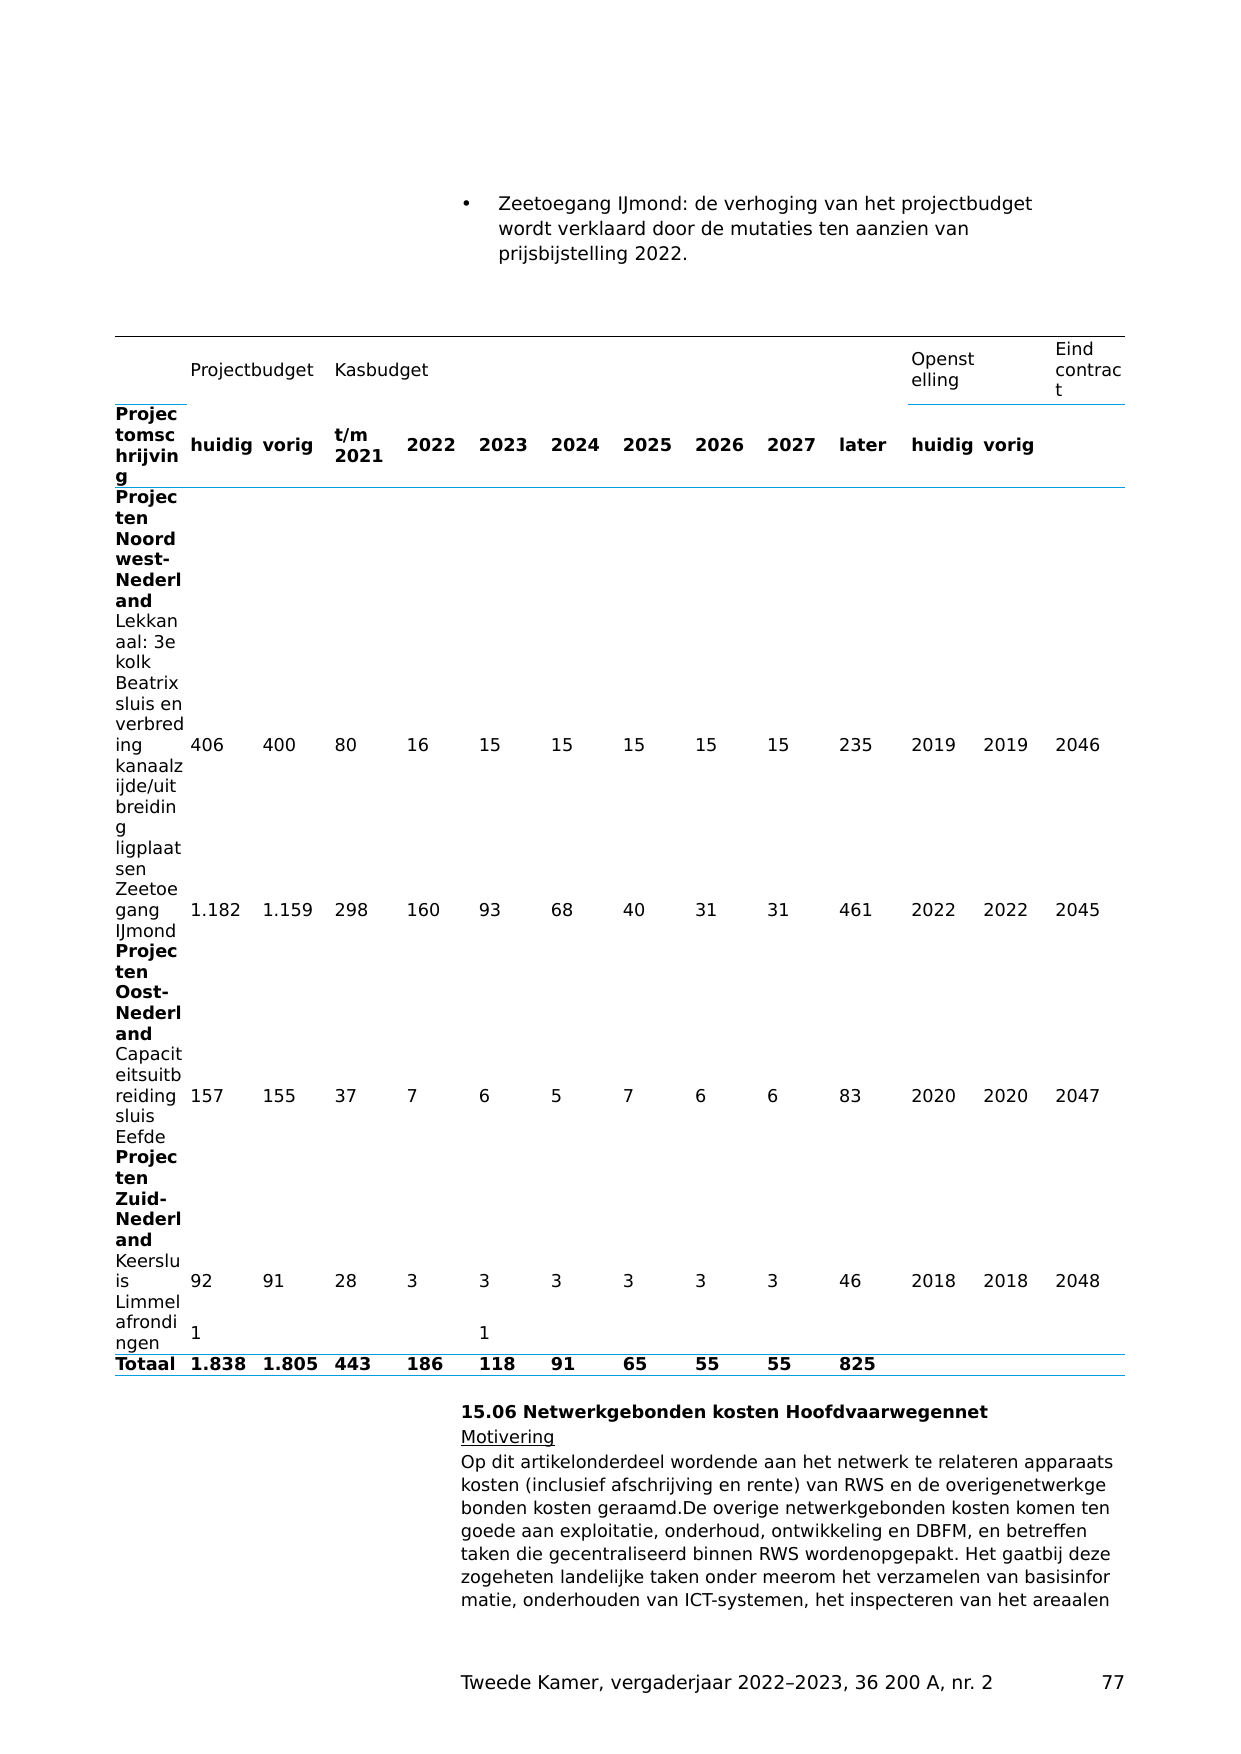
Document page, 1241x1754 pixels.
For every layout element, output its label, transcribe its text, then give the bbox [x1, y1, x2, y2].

table_cell 31 [692, 879, 764, 941]
table_cell [764, 941, 836, 1044]
table_cell Totaal [115, 1355, 187, 1375]
table_cell 15 [764, 611, 836, 879]
table_cell 2025 [620, 404, 692, 487]
table_cell 1.159 [259, 879, 331, 941]
table_cell 15 [548, 611, 620, 879]
table_cell [764, 488, 836, 611]
table_cell 3 [548, 1251, 620, 1312]
table_cell Openstelling [908, 337, 980, 404]
table_cell huidig [908, 405, 980, 487]
table_cell [908, 941, 980, 1044]
table_cell [764, 1148, 836, 1251]
table_cell 46 [836, 1251, 908, 1312]
table_cell [259, 941, 331, 1044]
table_cell [1052, 1148, 1125, 1251]
table_cell Projecten Zuid-Nederland [115, 1148, 187, 1251]
table_cell [836, 941, 908, 1044]
table_cell [980, 337, 1052, 404]
table_cell [187, 488, 259, 611]
table_cell [548, 1313, 620, 1354]
table_cell 1.182 [187, 879, 259, 941]
table_cell 461 [836, 879, 908, 941]
table_cell [980, 1355, 1052, 1375]
table_cell [620, 488, 692, 611]
table_cell 3 [404, 1251, 476, 1312]
table_cell 40 [620, 879, 692, 941]
table_cell [259, 488, 331, 611]
table_cell [1052, 1313, 1125, 1354]
table_cell [187, 1148, 259, 1251]
table_cell 55 [692, 1355, 764, 1375]
table_cell 3 [476, 1251, 548, 1312]
table_cell 16 [404, 611, 476, 879]
table_cell 2024 [548, 404, 620, 487]
table_cell 298 [331, 879, 403, 941]
table_cell [908, 1355, 980, 1375]
table_cell 400 [259, 611, 331, 879]
table_cell vorig [259, 404, 331, 487]
table_cell [1052, 488, 1125, 611]
table_cell [836, 1313, 908, 1354]
table_cell [620, 1313, 692, 1354]
table_cell 2022 [980, 879, 1052, 941]
table_cell 443 [331, 1355, 403, 1375]
table_cell [980, 488, 1052, 611]
table_cell [115, 337, 187, 404]
table_cell 6 [476, 1044, 548, 1147]
table_cell 2018 [908, 1251, 980, 1312]
table_cell 157 [187, 1044, 259, 1147]
table_cell 406 [187, 611, 259, 879]
table_cell 2046 [1052, 611, 1125, 879]
table_cell 6 [764, 1044, 836, 1147]
table_cell [187, 941, 259, 1044]
table_cell 160 [404, 879, 476, 941]
text Motivering [461, 1425, 1125, 1448]
table_cell 2048 [1052, 1251, 1125, 1312]
table_cell Capaciteitsuitbreiding sluis Eefde [115, 1044, 187, 1147]
table_cell 37 [331, 1044, 403, 1147]
table_cell 1.838 [187, 1355, 259, 1375]
table_cell huidig [187, 404, 259, 487]
table_cell [908, 488, 980, 611]
table_cell [764, 1313, 836, 1354]
table_cell [259, 1313, 331, 1354]
table_cell vorig [980, 405, 1052, 487]
table_cell Eind contract [1052, 337, 1125, 404]
table_cell 1 [187, 1313, 259, 1354]
table_cell [980, 941, 1052, 1044]
table_cell 3 [620, 1251, 692, 1312]
table_cell [331, 1313, 403, 1354]
table_cell 7 [404, 1044, 476, 1147]
table_cell 15 [692, 611, 764, 879]
list Zeetoegang IJmond: de verhoging van het projectbudget wordt verklaard door de mutaties ten aanzien van prijsbijstelling 2022. [461, 191, 1125, 266]
table_cell 31 [764, 879, 836, 941]
table_cell Projectomschrijving [115, 405, 187, 487]
table_cell [692, 1148, 764, 1251]
table_cell 2020 [980, 1044, 1052, 1147]
table_cell 1 [476, 1313, 548, 1354]
table_cell [331, 488, 403, 611]
table_cell 7 [620, 1044, 692, 1147]
table_cell [259, 1148, 331, 1251]
table_cell 80 [331, 611, 403, 879]
table_cell 2020 [908, 1044, 980, 1147]
table_cell 2019 [908, 611, 980, 879]
table_cell [1052, 405, 1125, 487]
table_cell [692, 941, 764, 1044]
table_cell later [836, 404, 908, 487]
table_cell [980, 1313, 1052, 1354]
table_cell [404, 1148, 476, 1251]
table_cell 83 [836, 1044, 908, 1147]
table_cell 155 [259, 1044, 331, 1147]
table_cell 2023 [476, 404, 548, 487]
text Op dit artikelonderdeel wordende aan het netwerk te relateren apparaats­ kosten (inclusief afschrijving en rente) van RWS en de overigenetwerkge­ bonden kosten geraamd.De overige netwerkgebonden kosten komen ten goede aan exploitatie, onderhoud, ontwikkeling en DBFM, en betreffen taken die gecentraliseerd binnen RWS wordenopgepakt. Het gaatbij deze zogeheten landelijke taken onder meerom het verzamelen van basisinfor­ matie, onderhouden van ICT-systemen, het inspecteren van het areaalen [461, 1450, 1125, 1611]
table_cell [404, 1313, 476, 1354]
table_cell [548, 1148, 620, 1251]
table_cell 15 [476, 611, 548, 879]
table_cell 91 [548, 1355, 620, 1375]
table_cell Projectbudget [187, 337, 331, 404]
table_cell [1052, 1355, 1125, 1375]
table_cell [404, 941, 476, 1044]
table_cell [692, 1313, 764, 1354]
text 15.06 Netwerkgebonden kosten Hoofdvaarwegennet [461, 1400, 1125, 1423]
table_cell [620, 941, 692, 1044]
table_cell [836, 488, 908, 611]
table_cell [476, 488, 548, 611]
table_cell 2019 [980, 611, 1052, 879]
table_cell 2026 [692, 404, 764, 487]
table_cell [620, 1148, 692, 1251]
table_cell 118 [476, 1355, 548, 1375]
table_cell 186 [404, 1355, 476, 1375]
table_cell [331, 941, 403, 1044]
table_cell 3 [764, 1251, 836, 1312]
table_cell [548, 941, 620, 1044]
table_cell [476, 941, 548, 1044]
table_cell 825 [836, 1355, 908, 1375]
table_cell [1052, 941, 1125, 1044]
table_cell 6 [692, 1044, 764, 1147]
table_cell [476, 1148, 548, 1251]
table_header Tabel 53 Projectoverzicht behorende bij 15.04: Geïntegreerde contractvormen/PPS Hoofdvaarwegennet (bedragen x € 1 miljoen) [115, 288, 1125, 336]
table_cell 91 [259, 1251, 331, 1312]
table_cell 2047 [1052, 1044, 1125, 1147]
table_cell 15 [620, 611, 692, 879]
table_cell 2018 [980, 1251, 1052, 1312]
table_cell 2022 [908, 879, 980, 941]
table_cell Zeetoegang IJmond [115, 879, 187, 941]
table_cell [404, 488, 476, 611]
table_cell 65 [620, 1355, 692, 1375]
table_cell 55 [764, 1355, 836, 1375]
table_cell [548, 488, 620, 611]
table_cell 68 [548, 879, 620, 941]
table_cell 28 [331, 1251, 403, 1312]
table_cell [836, 1148, 908, 1251]
table_cell 3 [692, 1251, 764, 1312]
table_cell afrondingen [115, 1313, 187, 1354]
table_cell [908, 1313, 980, 1354]
table_cell Projecten Oost-Nederland [115, 941, 187, 1044]
table_cell 235 [836, 611, 908, 879]
table_cell [692, 488, 764, 611]
table_cell Lekkanaal: 3e kolk Beatrixsluis en verbreding kanaalzijde/uitbreiding ligplaatsen [115, 611, 187, 879]
table_cell 2027 [764, 404, 836, 487]
table_cell Projecten Noordwest-Nederland [115, 488, 187, 611]
table_cell 92 [187, 1251, 259, 1312]
table_cell Kasbudget [331, 337, 908, 404]
table_cell 1.805 [259, 1355, 331, 1375]
table_cell t/m 2021 [331, 404, 403, 487]
table_cell 2022 [404, 404, 476, 487]
table_cell Keersluis Limmel [115, 1251, 187, 1312]
table_cell 93 [476, 879, 548, 941]
table_cell 5 [548, 1044, 620, 1147]
table_cell [908, 1148, 980, 1251]
table_cell [331, 1148, 403, 1251]
table_cell [980, 1148, 1052, 1251]
table_cell 2045 [1052, 879, 1125, 941]
